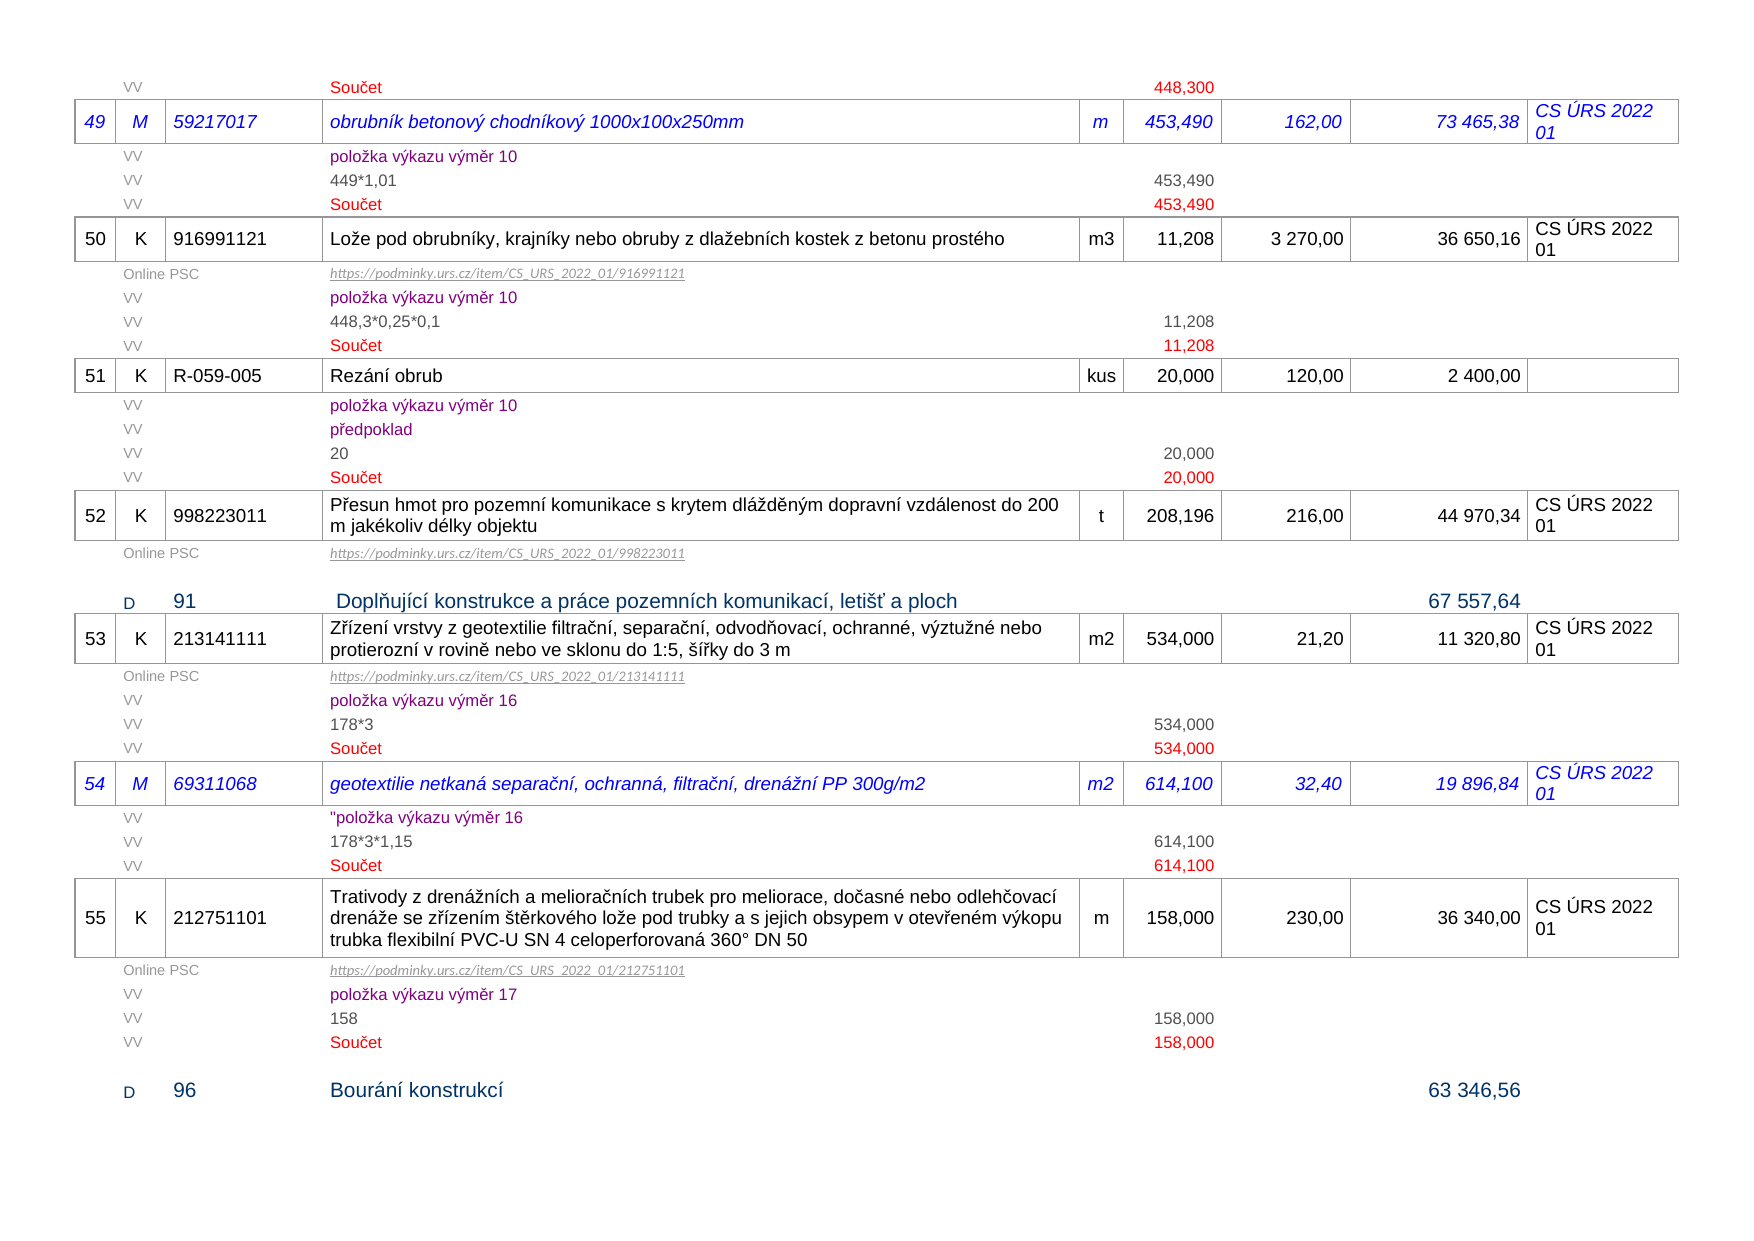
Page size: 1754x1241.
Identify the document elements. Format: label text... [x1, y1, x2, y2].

table_cell 96 [166, 1054, 323, 1102]
table_cell [166, 982, 323, 1006]
table_cell [1123, 393, 1221, 417]
table_cell m [1080, 879, 1123, 957]
table_cell [1221, 854, 1351, 878]
table_cell [1528, 664, 1679, 688]
table_cell [1221, 393, 1351, 417]
table_cell [1351, 713, 1528, 736]
table_cell 614,100 [1124, 762, 1221, 805]
table_cell [1079, 1054, 1123, 1102]
table_cell [75, 565, 116, 613]
table_cell 32,40 [1222, 762, 1350, 805]
table_cell [1351, 664, 1528, 688]
table_cell K [116, 879, 165, 957]
table_cell [166, 193, 323, 216]
table_cell 44 970,34 [1351, 491, 1527, 540]
table_cell VV [116, 310, 166, 334]
table_cell https://podminky.urs.cz/item/CS_URS_2022_01/213141111 [323, 664, 1079, 688]
table_cell [1079, 193, 1123, 216]
table_cell [1123, 958, 1221, 982]
table_cell [1221, 713, 1351, 736]
table_cell m2 [1080, 762, 1123, 805]
table_cell [1528, 168, 1679, 192]
table_cell [75, 334, 116, 358]
table_cell VV [116, 193, 166, 216]
table_cell t [1080, 491, 1123, 540]
table_cell [1079, 982, 1123, 1006]
table_cell VV [116, 806, 166, 830]
table_cell [1351, 466, 1528, 489]
table_cell [1079, 806, 1123, 830]
table_cell K [116, 218, 165, 261]
table_cell [75, 75, 116, 99]
table_cell [1528, 359, 1678, 392]
table_cell 49 [76, 100, 115, 143]
table_cell 51 [76, 359, 115, 392]
table_cell 449*1,01 [323, 168, 1079, 192]
table_cell [1123, 688, 1221, 712]
table_cell 59217017 [166, 100, 322, 143]
table_cell 453,490 [1124, 100, 1221, 143]
table_cell VV [116, 75, 166, 99]
table_cell [1528, 393, 1679, 417]
table_cell 212751101 [166, 879, 322, 957]
table_cell Součet [323, 466, 1079, 489]
table_cell [1351, 806, 1528, 830]
table_cell [1221, 565, 1351, 613]
table_cell [1221, 1054, 1351, 1102]
table_cell 216,00 [1222, 491, 1350, 540]
table_cell [75, 736, 116, 761]
table_cell [1528, 982, 1679, 1006]
table_cell VV [116, 393, 166, 417]
table_cell [1079, 418, 1123, 441]
table_cell [1351, 1006, 1528, 1030]
table_cell Bourání konstrukcí [323, 1054, 1079, 1102]
table_cell [1079, 310, 1123, 334]
table_cell [1351, 310, 1528, 334]
table_cell [1351, 193, 1528, 216]
table_cell 158 [323, 1006, 1079, 1030]
table_cell 11 320,80 [1351, 614, 1527, 663]
table_cell [166, 310, 323, 334]
table_cell 213141111 [166, 614, 322, 663]
table_cell [75, 168, 116, 192]
table_cell [1123, 565, 1221, 613]
table_cell [1351, 334, 1528, 358]
table_cell Součet [323, 736, 1079, 761]
table_cell 11,208 [1124, 218, 1221, 261]
table_cell VV [116, 1030, 166, 1054]
table_cell [1221, 466, 1351, 489]
table_cell [1221, 806, 1351, 830]
table_cell [1528, 1030, 1679, 1054]
table_cell [1221, 286, 1351, 310]
table_cell 453,490 [1123, 193, 1221, 216]
table_cell [1351, 854, 1528, 878]
table_cell CS ÚRS 2022 01 [1528, 614, 1678, 663]
table_cell K [116, 614, 165, 663]
table_cell [1221, 736, 1351, 761]
table_cell D [116, 565, 166, 613]
table_cell Součet [323, 75, 1079, 99]
table_cell [1221, 1006, 1351, 1030]
table_cell [1528, 541, 1679, 565]
table_cell obrubník betonový chodníkový 1000x100x250mm [323, 100, 1079, 143]
table_cell [1528, 1006, 1679, 1030]
table_cell 614,100 [1123, 830, 1221, 854]
table_cell [1079, 736, 1123, 761]
table_cell [166, 393, 323, 417]
table_cell [75, 1030, 116, 1054]
table_cell 11,208 [1123, 310, 1221, 334]
table_cell [166, 1006, 323, 1030]
table_cell [75, 830, 116, 854]
table_cell VV [116, 982, 166, 1006]
table_cell 55 [76, 879, 115, 957]
table_cell 158,000 [1124, 879, 1221, 957]
table_cell Rezání obrub [323, 359, 1079, 392]
table_cell Součet [323, 854, 1079, 878]
table_cell položka výkazu výměr 10 [323, 286, 1079, 310]
table_cell VV [116, 441, 166, 466]
table_cell [1079, 393, 1123, 417]
table_cell [166, 144, 323, 168]
table_cell CS ÚRS 2022 01 [1528, 218, 1678, 261]
table_cell [166, 806, 323, 830]
table_cell [1123, 806, 1221, 830]
table_cell 998223011 [166, 491, 322, 540]
table_cell [75, 286, 116, 310]
table_cell R-059-005 [166, 359, 322, 392]
table_cell položka výkazu výměr 17 [323, 982, 1079, 1006]
table_cell kus [1080, 359, 1123, 392]
table_cell [1351, 168, 1528, 192]
table_cell 916991121 [166, 218, 322, 261]
table_cell 453,490 [1123, 168, 1221, 192]
table_cell VV [116, 466, 166, 489]
table_cell [1528, 75, 1679, 99]
table_cell [75, 310, 116, 334]
table_cell Zřízení vrstvy z geotextilie filtrační, separační, odvodňovací, ochranné, výztužné nebo protierozní v rovině nebo ve sklonu do 1:5, šířky do 3 m [323, 614, 1079, 663]
table_cell D [116, 1054, 166, 1102]
table_cell 69311068 [166, 762, 322, 805]
table_cell 20,000 [1123, 441, 1221, 466]
table_cell [1123, 664, 1221, 688]
table_cell [1221, 830, 1351, 854]
table_cell [1221, 144, 1351, 168]
table_cell [166, 830, 323, 854]
table_cell [166, 1030, 323, 1054]
table_cell [1528, 144, 1679, 168]
table_cell předpoklad [323, 418, 1079, 441]
table_cell [166, 688, 323, 712]
table_cell [166, 466, 323, 489]
table_cell [75, 854, 116, 878]
table_cell 534,000 [1123, 713, 1221, 736]
table_cell [75, 713, 116, 736]
table_cell 208,196 [1124, 491, 1221, 540]
table_cell [1079, 664, 1123, 688]
table_cell položka výkazu výměr 10 [323, 393, 1079, 417]
table_cell CS ÚRS 2022 01 [1528, 491, 1678, 540]
table_cell 20,000 [1124, 359, 1221, 392]
table_cell 178*3*1,15 [323, 830, 1079, 854]
table_cell 67 557,64 [1351, 565, 1528, 613]
table_cell 54 [76, 762, 115, 805]
table_cell [1221, 441, 1351, 466]
table_cell https://podminky.urs.cz/item/CS_URS_2022_01/212751101 [323, 958, 1079, 982]
table_cell [1351, 830, 1528, 854]
table_cell [1528, 441, 1679, 466]
table_cell [1221, 168, 1351, 192]
table_cell [1351, 982, 1528, 1006]
table_cell 20 [323, 441, 1079, 466]
table_cell Online PSC [116, 262, 323, 286]
table_cell "položka výkazu výměr 16 [323, 806, 1079, 830]
table_cell [1351, 736, 1528, 761]
table_cell 50 [76, 218, 115, 261]
table_cell [1528, 713, 1679, 736]
table_cell [166, 736, 323, 761]
table_cell [1528, 286, 1679, 310]
table_cell 158,000 [1123, 1030, 1221, 1054]
table_cell 21,20 [1222, 614, 1350, 663]
table_cell K [116, 491, 165, 540]
table_cell [75, 193, 116, 216]
table_cell [166, 75, 323, 99]
table_cell VV [116, 688, 166, 712]
table_cell Součet [323, 1030, 1079, 1054]
table_cell [75, 418, 116, 441]
table_cell [75, 441, 116, 466]
table_cell M [116, 762, 165, 805]
table_cell [1221, 334, 1351, 358]
table_cell [1351, 958, 1528, 982]
table_cell 11,208 [1123, 334, 1221, 358]
table_cell [1123, 286, 1221, 310]
table_cell [166, 418, 323, 441]
table_cell [1528, 334, 1679, 358]
table_cell [1221, 541, 1351, 565]
table_cell [1351, 688, 1528, 712]
table_cell [166, 854, 323, 878]
table_cell M [116, 100, 165, 143]
table_cell [1528, 193, 1679, 216]
table_cell [1079, 262, 1123, 286]
table_cell [1079, 441, 1123, 466]
table_cell [1528, 466, 1679, 489]
table_cell [1351, 262, 1528, 286]
table_cell [166, 713, 323, 736]
table_cell VV [116, 713, 166, 736]
table_cell [1079, 1030, 1123, 1054]
table_cell 53 [76, 614, 115, 663]
table_cell [1351, 541, 1528, 565]
table_cell [1221, 664, 1351, 688]
table_cell https://podminky.urs.cz/item/CS_URS_2022_01/998223011 [323, 541, 1079, 565]
table_cell [1079, 713, 1123, 736]
table_cell [75, 393, 116, 417]
table_cell Lože pod obrubníky, krajníky nebo obruby z dlažebních kostek z betonu prostého [323, 218, 1079, 261]
table_cell [1079, 144, 1123, 168]
table_cell [1351, 75, 1528, 99]
table_cell VV [116, 168, 166, 192]
table_cell Přesun hmot pro pozemní komunikace s krytem dlážděným dopravní vzdálenost do 200 m jakékoliv délky objektu [323, 491, 1079, 540]
table_cell m2 [1080, 614, 1123, 663]
table_cell [75, 664, 116, 688]
table_cell Doplňující konstrukce a práce pozemních komunikací, letišť a ploch [323, 565, 1079, 613]
table_cell 158,000 [1123, 1006, 1221, 1030]
table_cell [1351, 286, 1528, 310]
table_cell [1221, 193, 1351, 216]
table_cell [75, 144, 116, 168]
table_cell [1351, 418, 1528, 441]
table_cell [1351, 441, 1528, 466]
table_cell [1123, 262, 1221, 286]
table_cell [1528, 262, 1679, 286]
table_cell VV [116, 830, 166, 854]
table_cell [1079, 830, 1123, 854]
table_cell [75, 541, 116, 565]
table_cell 448,300 [1123, 75, 1221, 99]
table_cell m [1080, 100, 1123, 143]
table_cell Součet [323, 334, 1079, 358]
table_cell 52 [76, 491, 115, 540]
table_cell [1123, 541, 1221, 565]
table_cell 178*3 [323, 713, 1079, 736]
table_cell [1221, 418, 1351, 441]
table_cell [1123, 1054, 1221, 1102]
table_cell VV [116, 144, 166, 168]
table_cell [1528, 958, 1679, 982]
table_cell 534,000 [1123, 736, 1221, 761]
table_cell [75, 1054, 116, 1102]
table_cell [75, 466, 116, 489]
table_cell geotextilie netkaná separační, ochranná, filtrační, drenážní PP 300g/m2 [323, 762, 1079, 805]
table_cell CS ÚRS 2022 01 [1528, 762, 1678, 805]
table_cell VV [116, 286, 166, 310]
table_cell [1221, 310, 1351, 334]
table_cell VV [116, 334, 166, 358]
table_cell VV [116, 736, 166, 761]
table_cell 120,00 [1222, 359, 1350, 392]
table_cell [1221, 958, 1351, 982]
table_cell [75, 982, 116, 1006]
table_cell 19 896,84 [1351, 762, 1527, 805]
table_cell CS ÚRS 2022 01 [1528, 879, 1678, 957]
table_cell položka výkazu výměr 16 [323, 688, 1079, 712]
table_cell [1221, 688, 1351, 712]
table_cell [75, 958, 116, 982]
table_cell [1079, 688, 1123, 712]
table_cell [1079, 541, 1123, 565]
table_cell [1079, 168, 1123, 192]
table_cell 36 650,16 [1351, 218, 1527, 261]
table_cell [75, 806, 116, 830]
table_cell [1079, 334, 1123, 358]
table_cell 534,000 [1124, 614, 1221, 663]
table_cell 3 270,00 [1222, 218, 1350, 261]
table_cell 162,00 [1222, 100, 1350, 143]
table_cell m3 [1080, 218, 1123, 261]
table_cell K [116, 359, 165, 392]
table_cell [75, 262, 116, 286]
table_cell [1528, 418, 1679, 441]
table_cell 230,00 [1222, 879, 1350, 957]
table_cell 63 346,56 [1351, 1054, 1528, 1102]
table_cell 614,100 [1123, 854, 1221, 878]
table_cell [1079, 565, 1123, 613]
table_cell [1079, 854, 1123, 878]
table_cell [1079, 75, 1123, 99]
table_cell [1351, 1030, 1528, 1054]
table_cell CS ÚRS 2022 01 [1528, 100, 1678, 143]
table_cell [1528, 830, 1679, 854]
table_cell VV [116, 1006, 166, 1030]
table_cell [1528, 736, 1679, 761]
table_cell https://podminky.urs.cz/item/CS_URS_2022_01/916991121 [323, 262, 1079, 286]
table_cell VV [116, 418, 166, 441]
table_cell Online PSC [116, 664, 323, 688]
table_cell [166, 168, 323, 192]
table_cell [75, 688, 116, 712]
table_cell [1528, 854, 1679, 878]
table_cell Online PSC [116, 958, 323, 982]
table_cell [75, 1006, 116, 1030]
table_cell Trativody z drenážních a melioračních trubek pro meliorace, dočasné nebo odlehčovací drenáže se zřízením štěrkového lože pod trubky a s jejich obsypem v otevřeném výkopu trubka flexibilní PVC-U SN 4 celoperforovaná 360° DN 50 [323, 879, 1079, 957]
table_cell [1123, 982, 1221, 1006]
table_cell VV [116, 854, 166, 878]
table_cell [1079, 286, 1123, 310]
table_cell [1528, 1054, 1679, 1102]
table_cell [1221, 1030, 1351, 1054]
table_cell [1528, 310, 1679, 334]
table_cell 36 340,00 [1351, 879, 1527, 957]
table_cell [1079, 958, 1123, 982]
table_cell [1351, 393, 1528, 417]
table_cell [1079, 1006, 1123, 1030]
table_cell 20,000 [1123, 466, 1221, 489]
table_cell [1528, 688, 1679, 712]
table_cell [166, 286, 323, 310]
table_cell [1528, 565, 1679, 613]
table_cell 73 465,38 [1351, 100, 1527, 143]
table_cell [166, 441, 323, 466]
table_cell [1221, 75, 1351, 99]
table_cell 448,3*0,25*0,1 [323, 310, 1079, 334]
table_cell [1221, 982, 1351, 1006]
table_cell 2 400,00 [1351, 359, 1527, 392]
table_cell položka výkazu výměr 10 [323, 144, 1079, 168]
table_cell [1123, 418, 1221, 441]
table_cell [166, 334, 323, 358]
table_cell [1123, 144, 1221, 168]
table_cell [1528, 806, 1679, 830]
table_cell Součet [323, 193, 1079, 216]
table_cell 91 [166, 565, 323, 613]
table_cell [1079, 466, 1123, 489]
table_cell [1221, 262, 1351, 286]
table_cell [1351, 144, 1528, 168]
table_cell Online PSC [116, 541, 323, 565]
